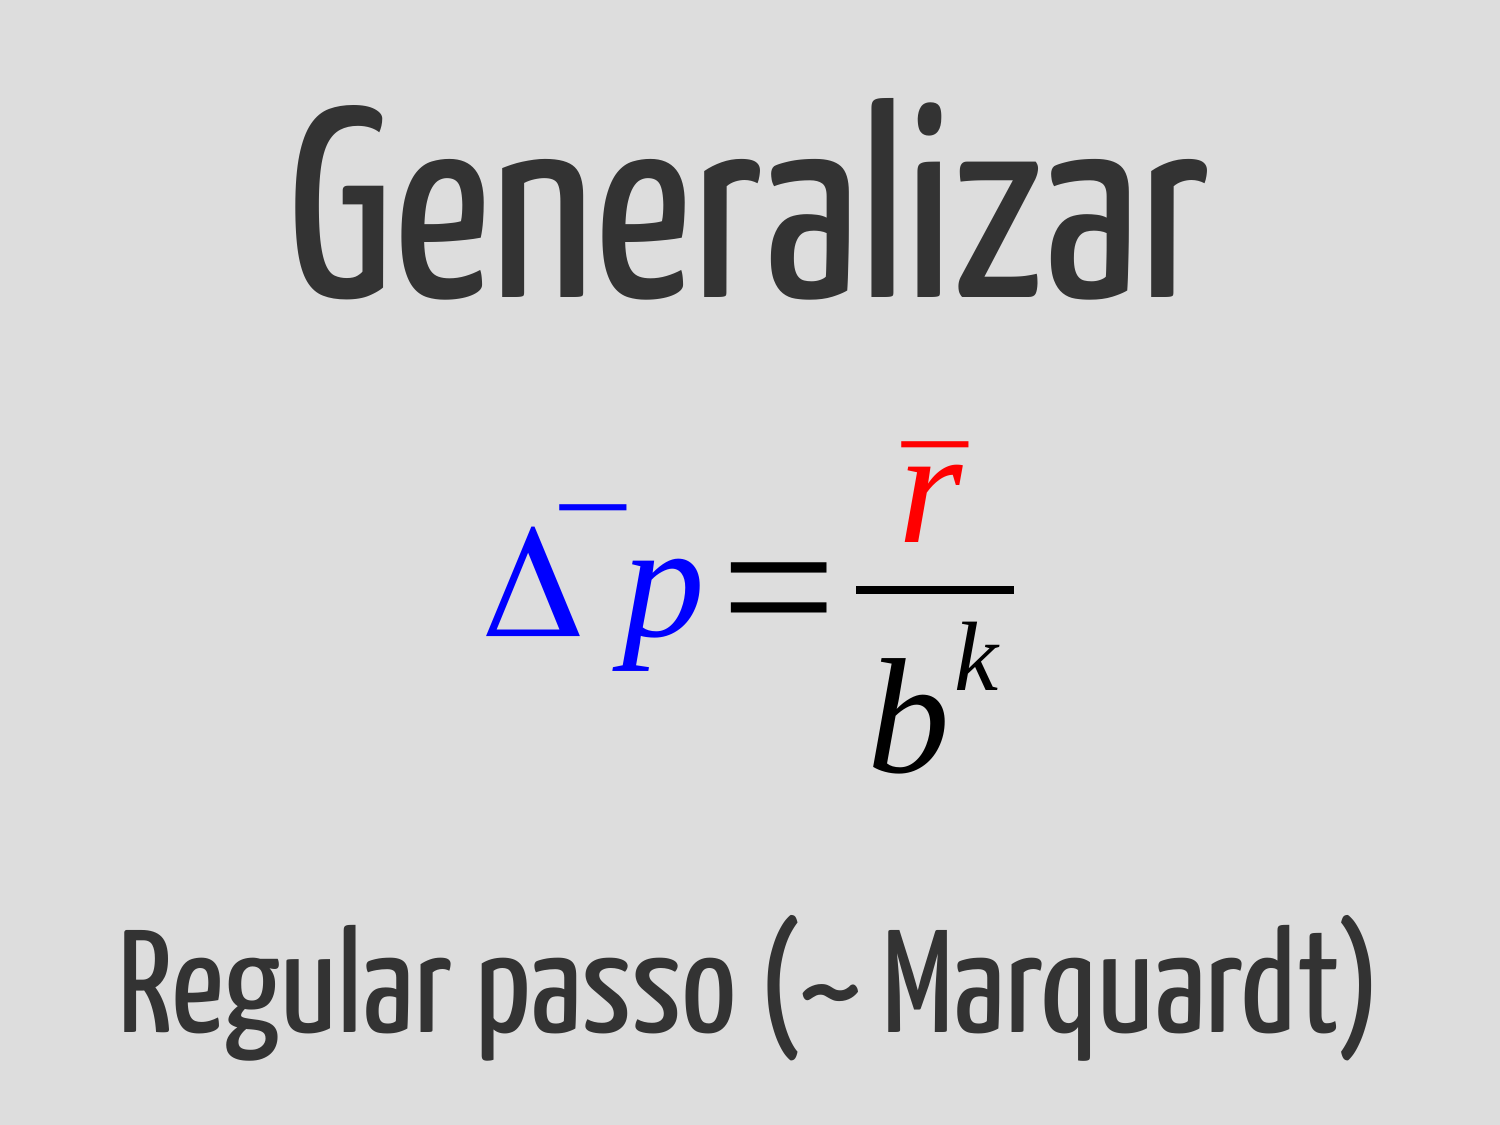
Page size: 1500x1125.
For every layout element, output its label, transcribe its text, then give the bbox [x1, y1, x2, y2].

title Generalizar [75, 0, 1425, 378]
text_box Regular passo (~ Marquardt) [64, 885, 1436, 1102]
chart [472, 395, 1029, 808]
